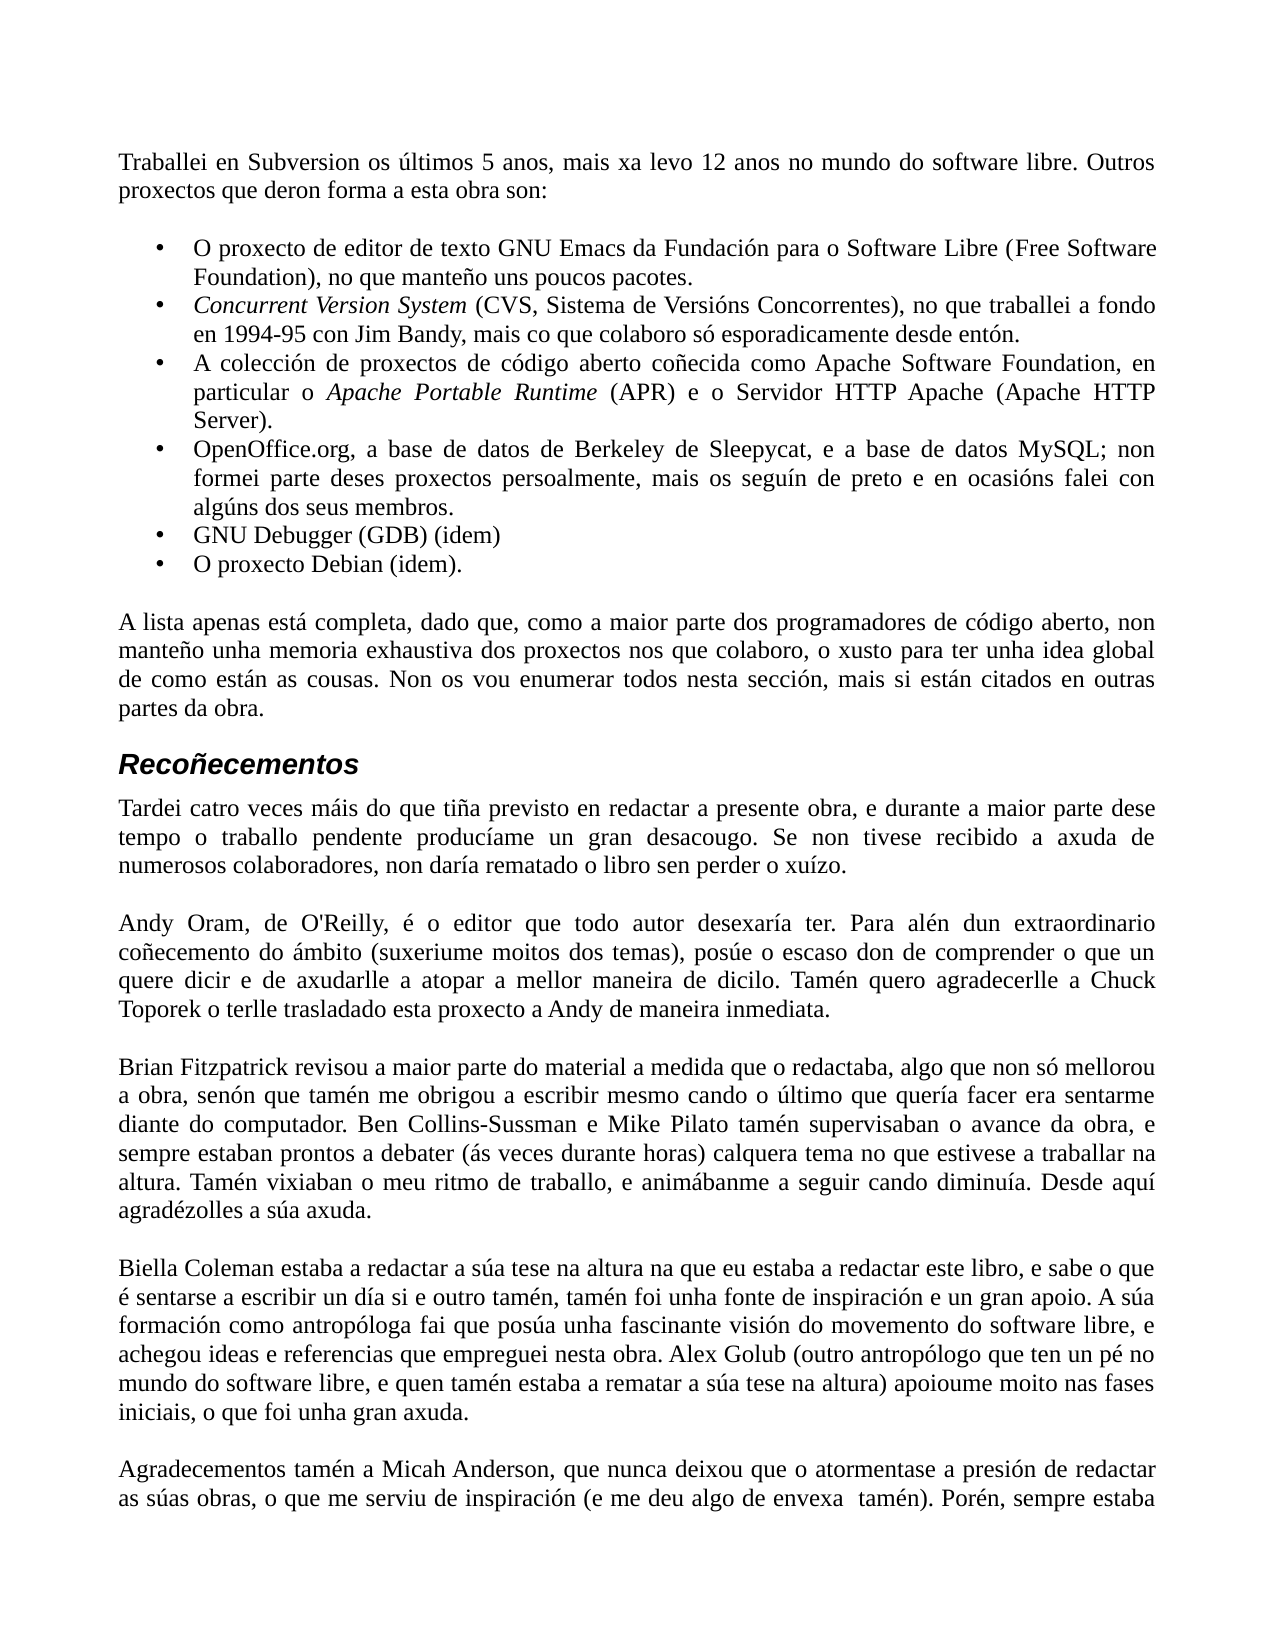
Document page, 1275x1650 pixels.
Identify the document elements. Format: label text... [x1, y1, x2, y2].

text A lista apenas está completa, dado que, como a maior parte dos programadores de código aberto, non manteño unha memoria exhaustiva dos proxectos nos que colaboro, o xusto para ter unha idea global de como están as cousas. Non os vou enumerar todos nesta sección, mais si están citados en outras partes da obra. [118, 607, 1157, 722]
list Concurrent Version System (CVS, Sistema de Versións Concorrentes), no que traballei a fondo en 1994-95 con Jim Bandy, mais co que colaboro só esporadicamente desde entón. [156, 291, 1157, 348]
list GNU Debugger (GDB) (idem) [156, 521, 1157, 549]
text Biella Coleman estaba a redactar a súa tese na altura na que eu estaba a redactar este libro, e sabe o que é sentarse a escribir un día si e outro tamén, tamén foi unha fonte de inspiración e un gran apoio. A súa formación como antropóloga fai que posúa unha fascinante visión do movemento do software libre, e achegou ideas e referencias que empreguei nesta obra. Alex Golub (outro antropólogo que ten un pé no mundo do software libre, e quen tamén estaba a rematar a súa tese na altura) apoioume moito nas fases iniciais, o que foi unha gran axuda. [118, 1253, 1157, 1425]
list O proxecto Debian (idem). [156, 549, 1157, 578]
list A colección de proxectos de código aberto coñecida como Apache Software Foundation, en particular o Apache Portable Runtime (APR) e o Servidor HTTP Apache (Apache HTTP Server). [156, 348, 1157, 434]
list OpenOffice.org, a base de datos de Berkeley de Sleepycat, e a base de datos MySQL; non formei parte deses proxectos persoalmente, mais os seguín de preto e en ocasións falei con algúns dos seus membros. [156, 434, 1157, 521]
list O proxecto de editor de texto GNU Emacs da Fundación para o Software Libre (Free Software Foundation), no que manteño uns poucos pacotes. [156, 233, 1157, 291]
subtitle Recoñecementos [118, 747, 1157, 780]
text Traballei en Subversion os últimos 5 anos, mais xa levo 12 anos no mundo do software libre. Outros proxectos que deron forma a esta obra son: [118, 147, 1157, 204]
text Agradecementos tamén a Micah Anderson, que nunca deixou que o atormentase a presión de redactar as súas obras, o que me serviu de inspiración (e me deu algo de envexa tamén). Porén, sempre estaba [118, 1454, 1157, 1512]
text Tardei catro veces máis do que tiña previsto en redactar a presente obra, e durante a maior parte dese tempo o traballo pendente producíame un gran desacougo. Se non tivese recibido a axuda de numerosos colaboradores, non daría rematado o libro sen perder o xuízo. [118, 793, 1157, 879]
text Brian Fitzpatrick revisou a maior parte do material a medida que o redactaba, algo que non só mellorou a obra, senón que tamén me obrigou a escribir mesmo cando o último que quería facer era sentarme diante do computador. Ben Collins-Sussman e Mike Pilato tamén supervisaban o avance da obra, e sempre estaban prontos a debater (ás veces durante horas) calquera tema no que estivese a traballar na altura. Tamén vixiaban o meu ritmo de traballo, e animábanme a seguir cando diminuía. Desde aquí agradézolles a súa axuda. [118, 1052, 1157, 1224]
text Andy Oram, de O'Reilly, é o editor que todo autor desexaría ter. Para alén dun extraordinario coñecemento do ámbito (suxeriume moitos dos temas), posúe o escaso don de comprender o que un quere dicir e de axudarlle a atopar a mellor maneira de dicilo. Tamén quero agradecerlle a Chuck Toporek o terlle trasladado esta proxecto a Andy de maneira inmediata. [118, 908, 1157, 1023]
